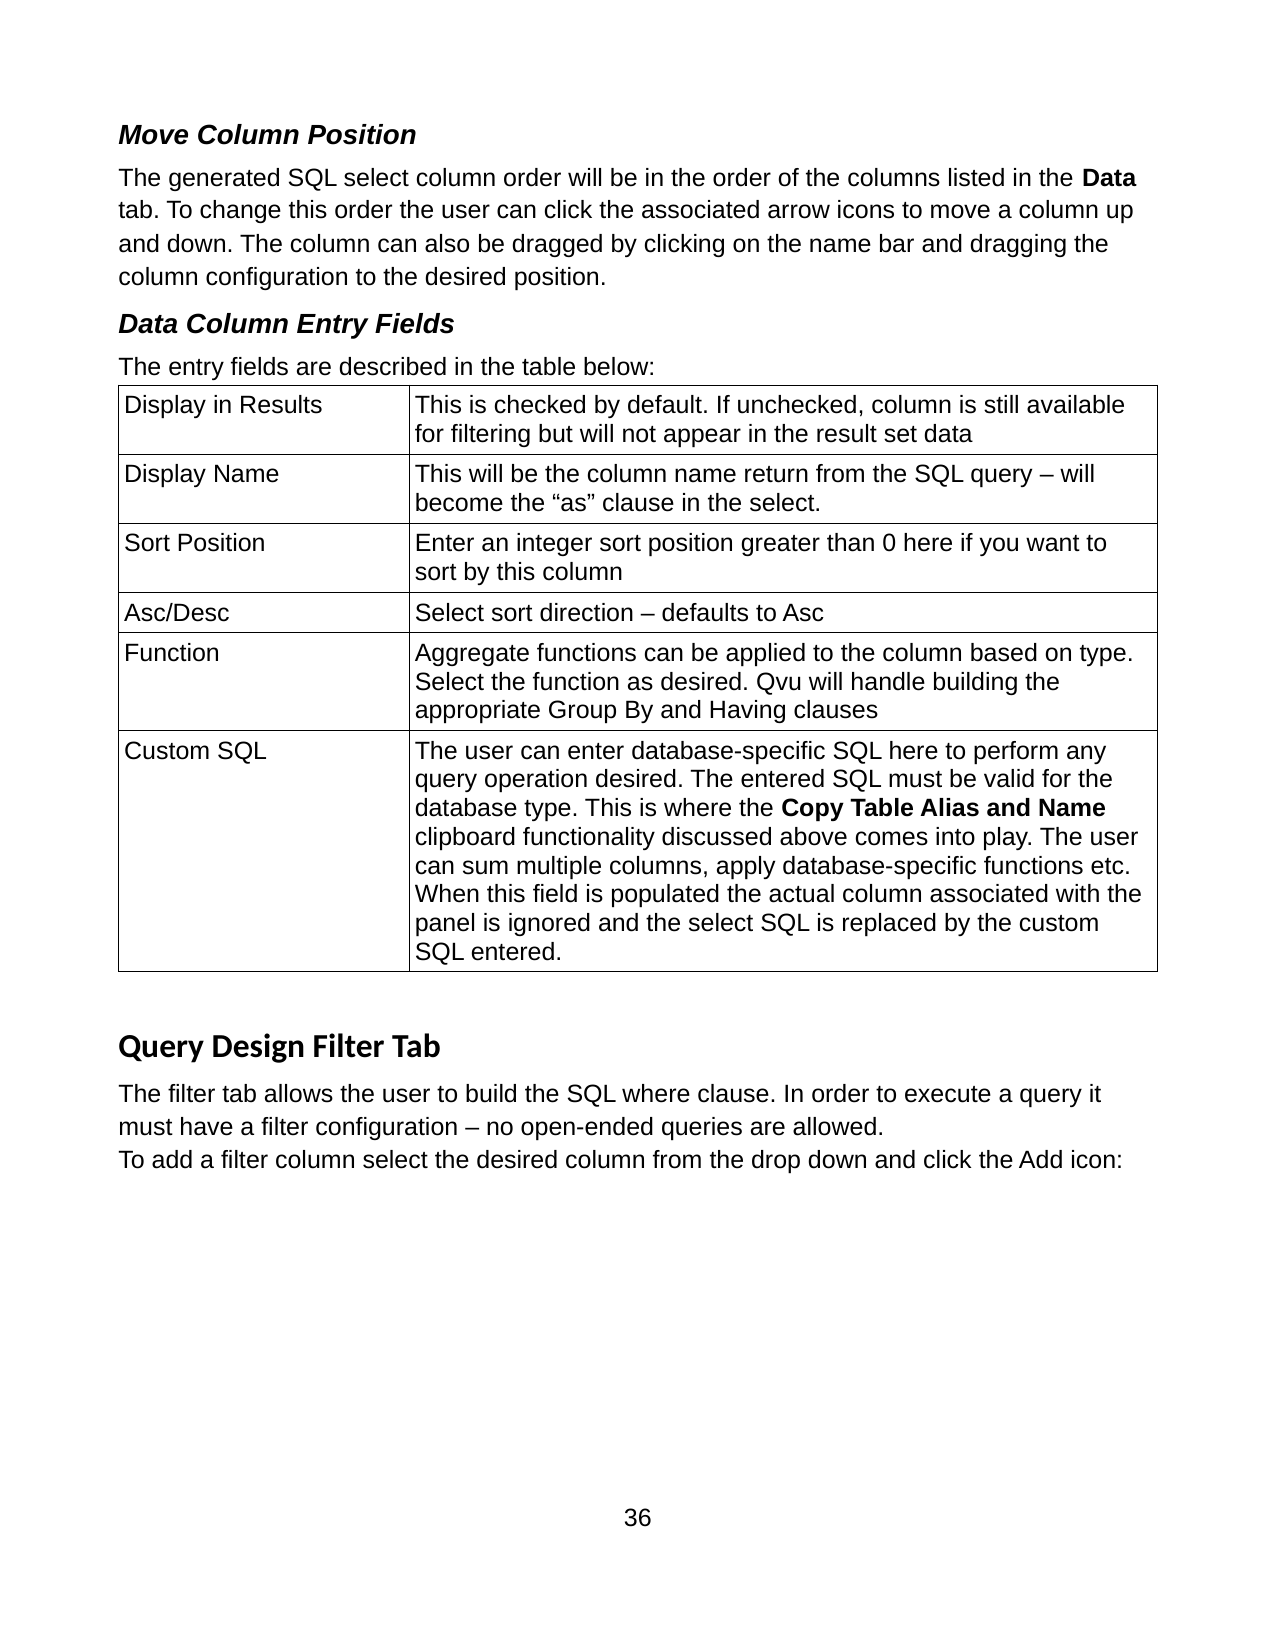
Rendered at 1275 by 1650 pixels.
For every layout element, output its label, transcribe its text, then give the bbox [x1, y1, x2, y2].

text The filter tab allows the user to build the SQL where clause. In order to execute a query it must have a filter configuration – no open-ended queries are allowed. [118, 1079, 1157, 1141]
table_header This is checked by default. If unchecked, column is still available for filtering but will not appear in the result set data [410, 386, 1157, 453]
text To add a filter column select the desired column from the drop down and click the Add icon: [118, 1145, 1157, 1173]
table_cell The user can enter database-specific SQL here to perform any query operation desired. The entered SQL must be valid for the database type. This is where the Copy Table Alias and Name clipboard functionality discussed above comes into play. The user can sum multiple columns, apply database-specific functions etc. When this field is populated the actual column associated with the panel is ignored and the select SQL is replaced by the custom SQL entered. [410, 731, 1157, 971]
subtitle Move Column Position [118, 118, 1157, 150]
subtitle Data Column Entry Fields [118, 307, 1157, 339]
table_cell Function [119, 633, 409, 730]
table_cell Select sort direction – defaults to Asc [410, 593, 1157, 632]
table_cell This will be the column name return from the SQL query – will become the “as” clause in the select. [410, 455, 1157, 523]
table_cell Display Name [119, 455, 409, 523]
text The generated SQL select column order will be in the order of the columns listed in the Data tab. To change this order the user can click the associated arrow icons to move a column up and down. The column can also be dragged by clicking on the name bar and dragging the column configuration to the desired position. [118, 162, 1157, 290]
subtitle Query Design Filter Tab [118, 1025, 1157, 1066]
table_header Display in Results [119, 386, 409, 453]
text The entry fields are described in the table below: [118, 351, 1157, 380]
table_cell Sort Position [119, 524, 409, 592]
table_cell Aggregate functions can be applied to the column based on type. Select the function as desired. Qvu will handle building the appropriate Group By and Having clauses [410, 633, 1157, 730]
table_cell Asc/Desc [119, 593, 409, 632]
table_cell Custom SQL [119, 731, 409, 971]
table_cell Enter an integer sort position greater than 0 here if you want to sort by this column [410, 524, 1157, 592]
